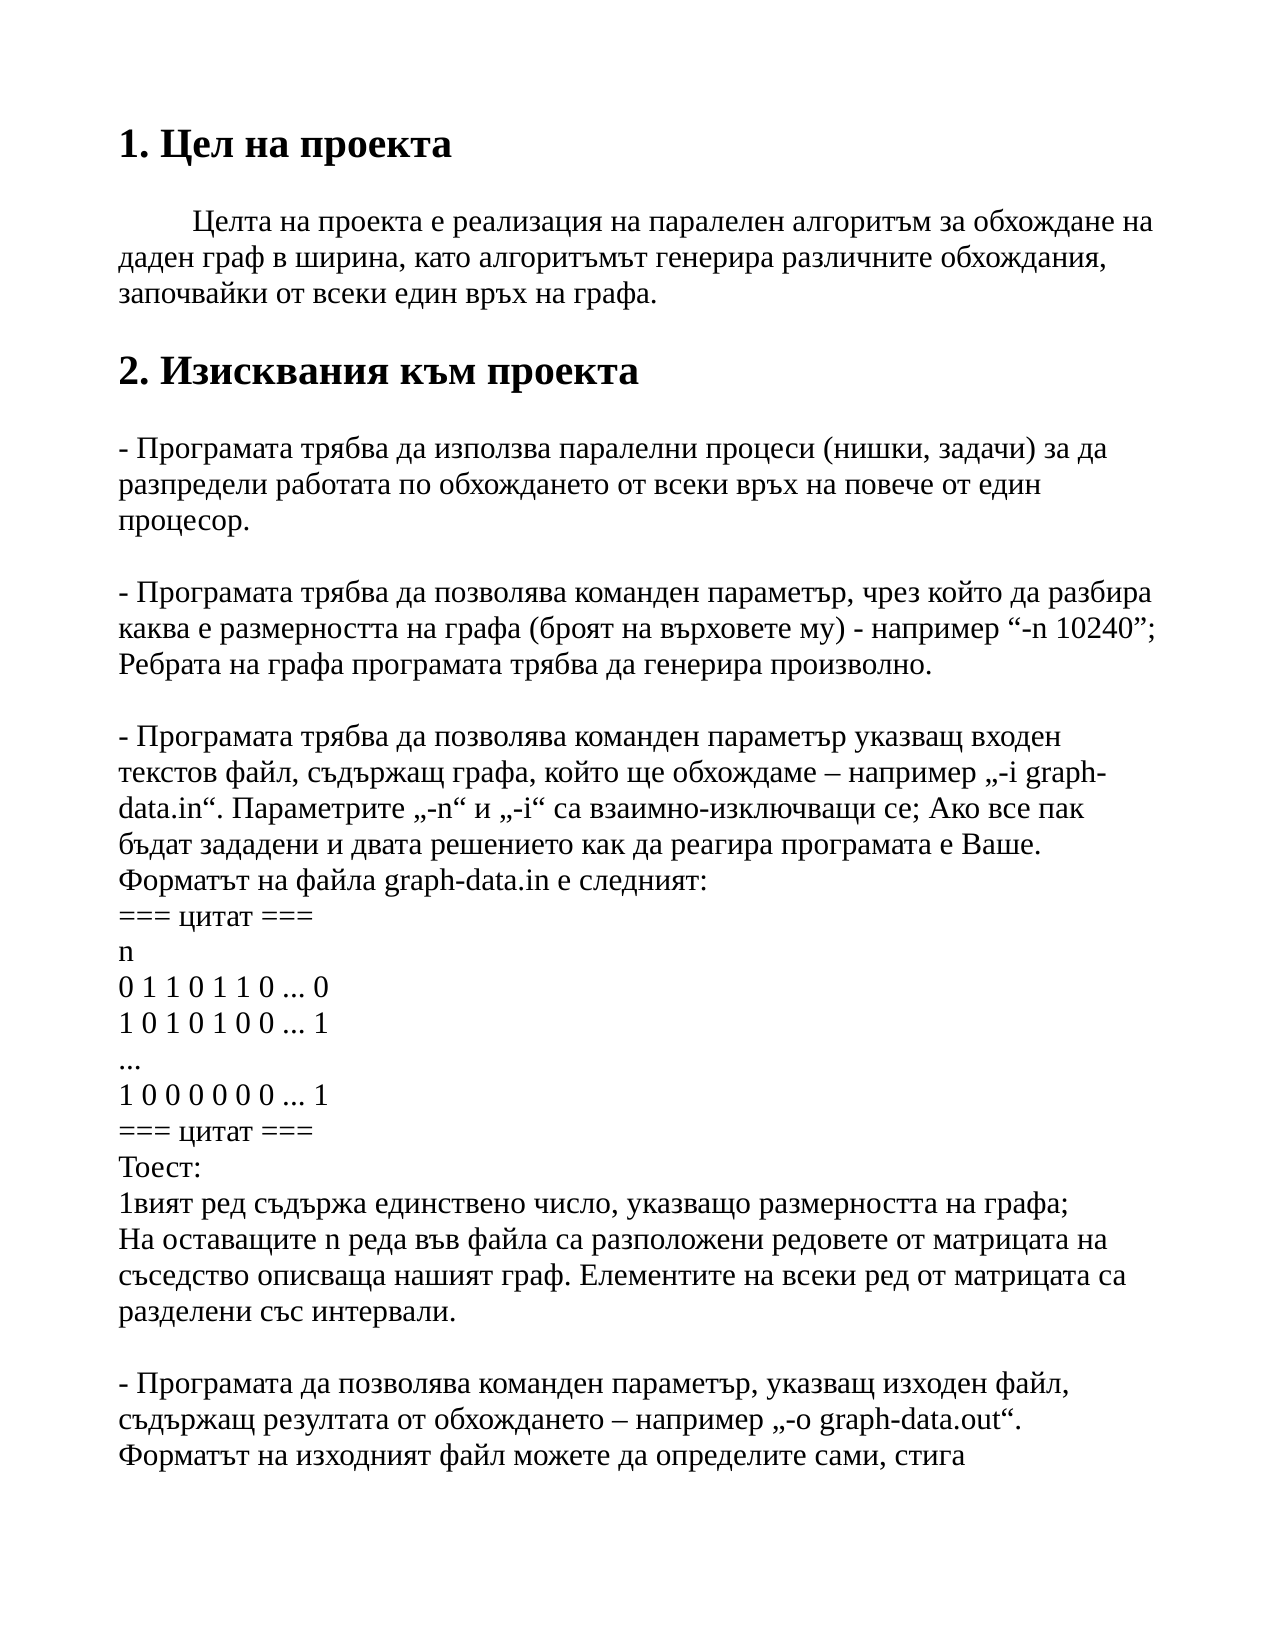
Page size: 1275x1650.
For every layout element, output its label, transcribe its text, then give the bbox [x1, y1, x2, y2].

text 1 0 0 0 0 0 0 ... 1 [118, 1076, 1157, 1112]
text === цитат === [118, 897, 1157, 933]
text ... [118, 1041, 1157, 1076]
text 1вият ред съдържа единствено число, указващо размерността на графа; [118, 1184, 1157, 1220]
text 2. Изисквания към проекта [118, 346, 1157, 394]
text Целта на проекта е реализация на паралелен алгоритъм за обхождане на даден граф в ширина, като алгоритъмът генерира различните обхождания, започвайки от всеки един връх на графа. [118, 202, 1157, 310]
text 1 0 1 0 1 0 0 ... 1 [118, 1004, 1157, 1041]
text 1. Цел на проекта [118, 118, 1157, 166]
text Форматът на файла graph-data.in е следният: [118, 861, 1157, 897]
text На оставащите n реда във файла са разположени редовете от матрицата на съседство описваща нашият граф. Елементите на всеки ред от матрицата са разделени със интервали. [118, 1220, 1157, 1328]
text 0 1 1 0 1 1 0 ... 0 [118, 969, 1157, 1004]
text - Програмата трябва да позволява команден параметър, чрез който да разбира каква е размерността на графа (броят на върховете му) - например “-n 10240”; Ребрата на графа програмата трябва да генерира произволно. [118, 573, 1157, 681]
text Тоест: [118, 1148, 1157, 1184]
text n [118, 933, 1157, 969]
text - Програмата да позволява команден параметър, указващ изходен файл, съдържащ резултата от обхождането – например „-о graph-data.out“. Форматът на изходният файл можете да определите сами, стига [118, 1364, 1157, 1472]
text - Програмата трябва да позволява команден параметър указващ входен текстов файл, съдържащ графа, който ще обхождаме – например „-i graph-data.in“. Параметрите „-n“ и „-i“ са взаимно-изключващи се; Ако все пак бъдат зададени и двата решението как да реагира програмата е Ваше. [118, 717, 1157, 861]
text === цитат === [118, 1112, 1157, 1148]
text - Програмата трябва да използва паралелни процеси (нишки, задачи) за да разпредели работата по обхождането от всеки връх на повече от един процесор. [118, 429, 1157, 537]
